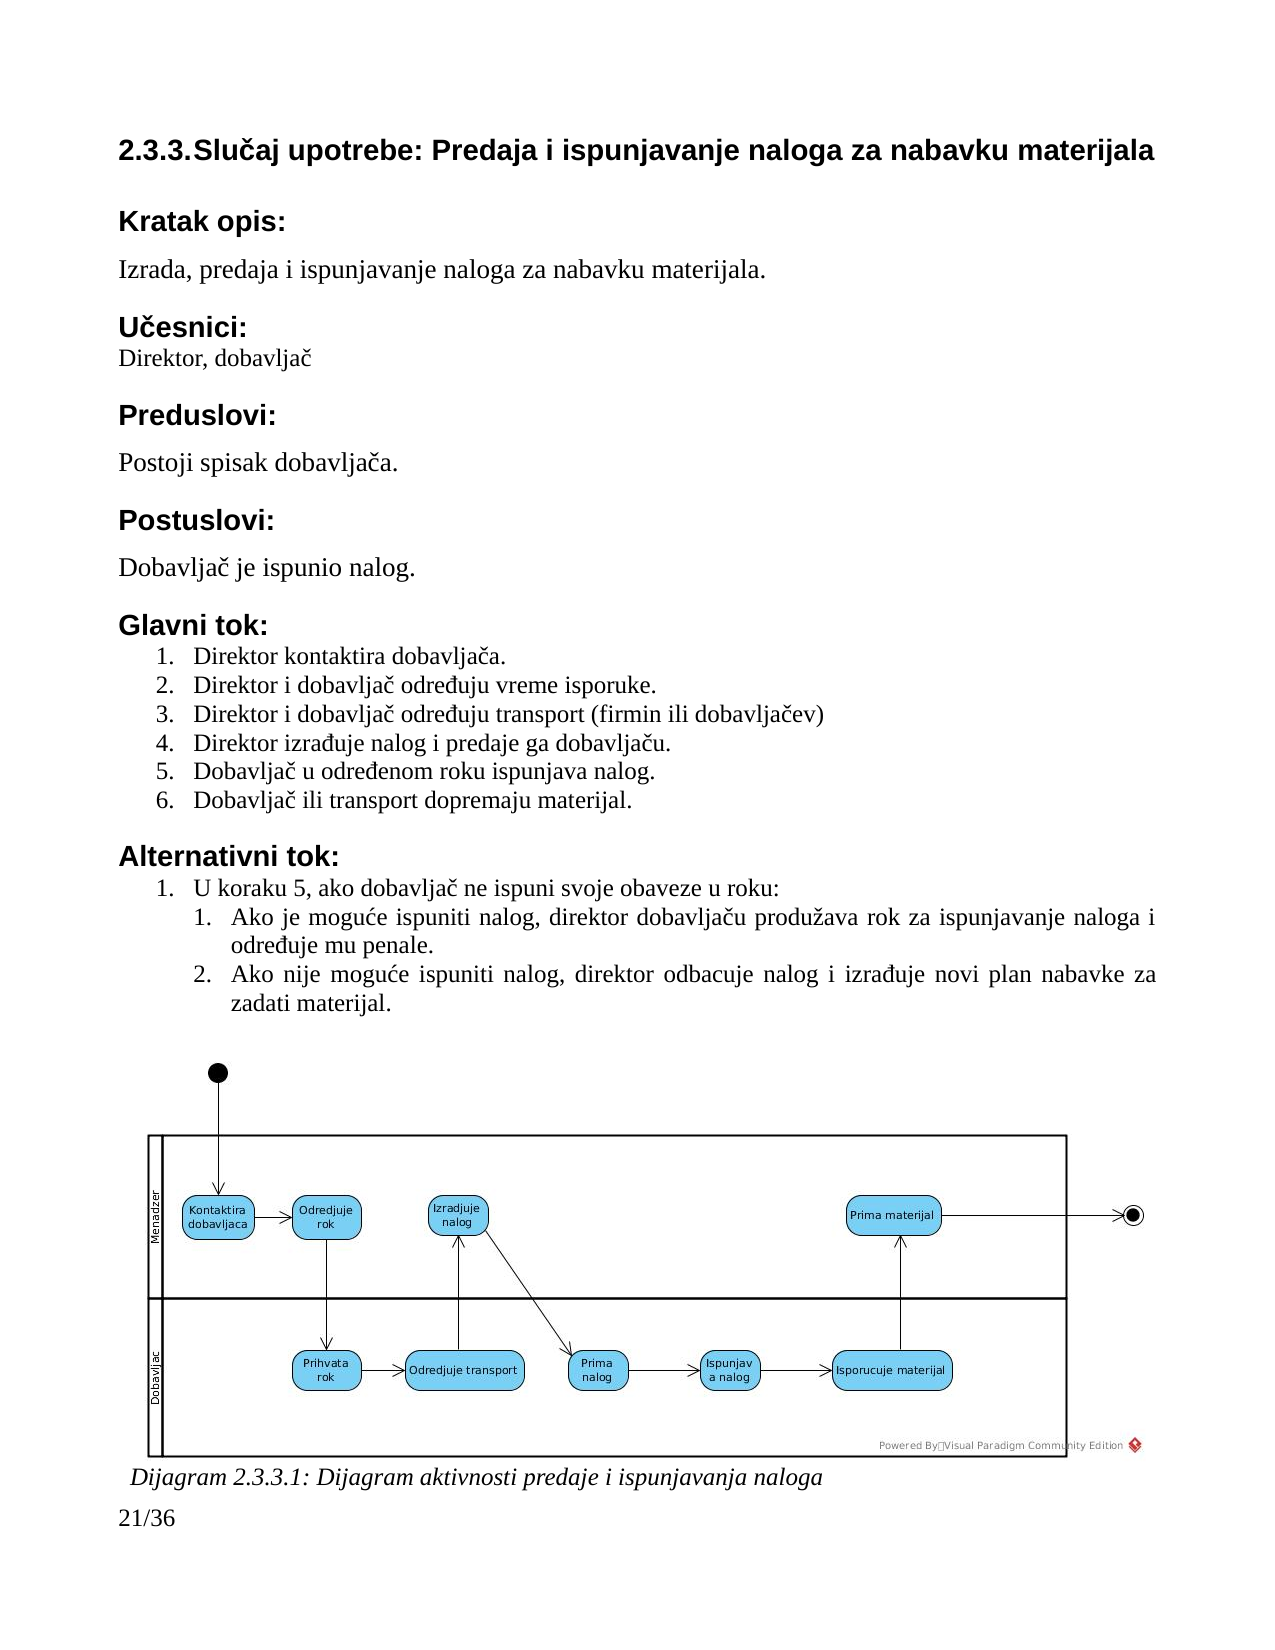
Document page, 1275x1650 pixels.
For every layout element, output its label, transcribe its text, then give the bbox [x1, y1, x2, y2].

text Dobavljač je ispunio nalog. [118, 551, 1157, 582]
list Direktor kontaktira dobavljača. [156, 641, 1157, 670]
list Dobavljač u određenom roku ispunjava nalog. [156, 756, 1157, 785]
list Dobavljač ili transport dopremaju materijal. [156, 785, 1157, 814]
subtitle Kratak opis: [118, 204, 1157, 238]
text Postoji spisak dobavljača. [118, 446, 1157, 477]
list Direktor izrađuje nalog i predaje ga dobavljaču. [156, 728, 1157, 756]
list Ako je moguće ispuniti nalog, direktor dobavljaču produžava rok za ispunjavanje naloga i određuje mu penale. [193, 902, 1157, 959]
subtitle Učesnici: [118, 310, 1157, 343]
list Direktor i dobavljač određuju transport (firmin ili dobavljačev) [156, 699, 1157, 728]
subtitle Slučaj upotrebe: Predaja i ispunjavanje naloga za nabavku materijala [118, 133, 1157, 166]
list U koraku 5, ako dobavljač ne ispuni svoje obaveze u roku: [156, 873, 1157, 902]
picture [144, 1061, 1146, 1462]
text Izrada, predaja i ispunjavanje naloga za nabavku materijala. [118, 253, 1157, 284]
list Dijagram 2.3.3.1: Dijagram aktivnosti predaje i ispunjavanja naloga [130, 1462, 1131, 1491]
list Direktor i dobavljač određuju vreme isporuke. [156, 670, 1157, 699]
subtitle Alternativni tok: [118, 839, 1157, 873]
subtitle Postuslovi: [118, 503, 1157, 536]
subtitle Preduslovi: [118, 397, 1157, 431]
text Direktor, dobavljač [118, 343, 1157, 372]
subtitle Glavni tok: [118, 608, 1157, 641]
list Ako nije moguće ispuniti nalog, direktor odbacuje nalog i izrađuje novi plan nabavke za zadati materijal. [193, 959, 1157, 1017]
